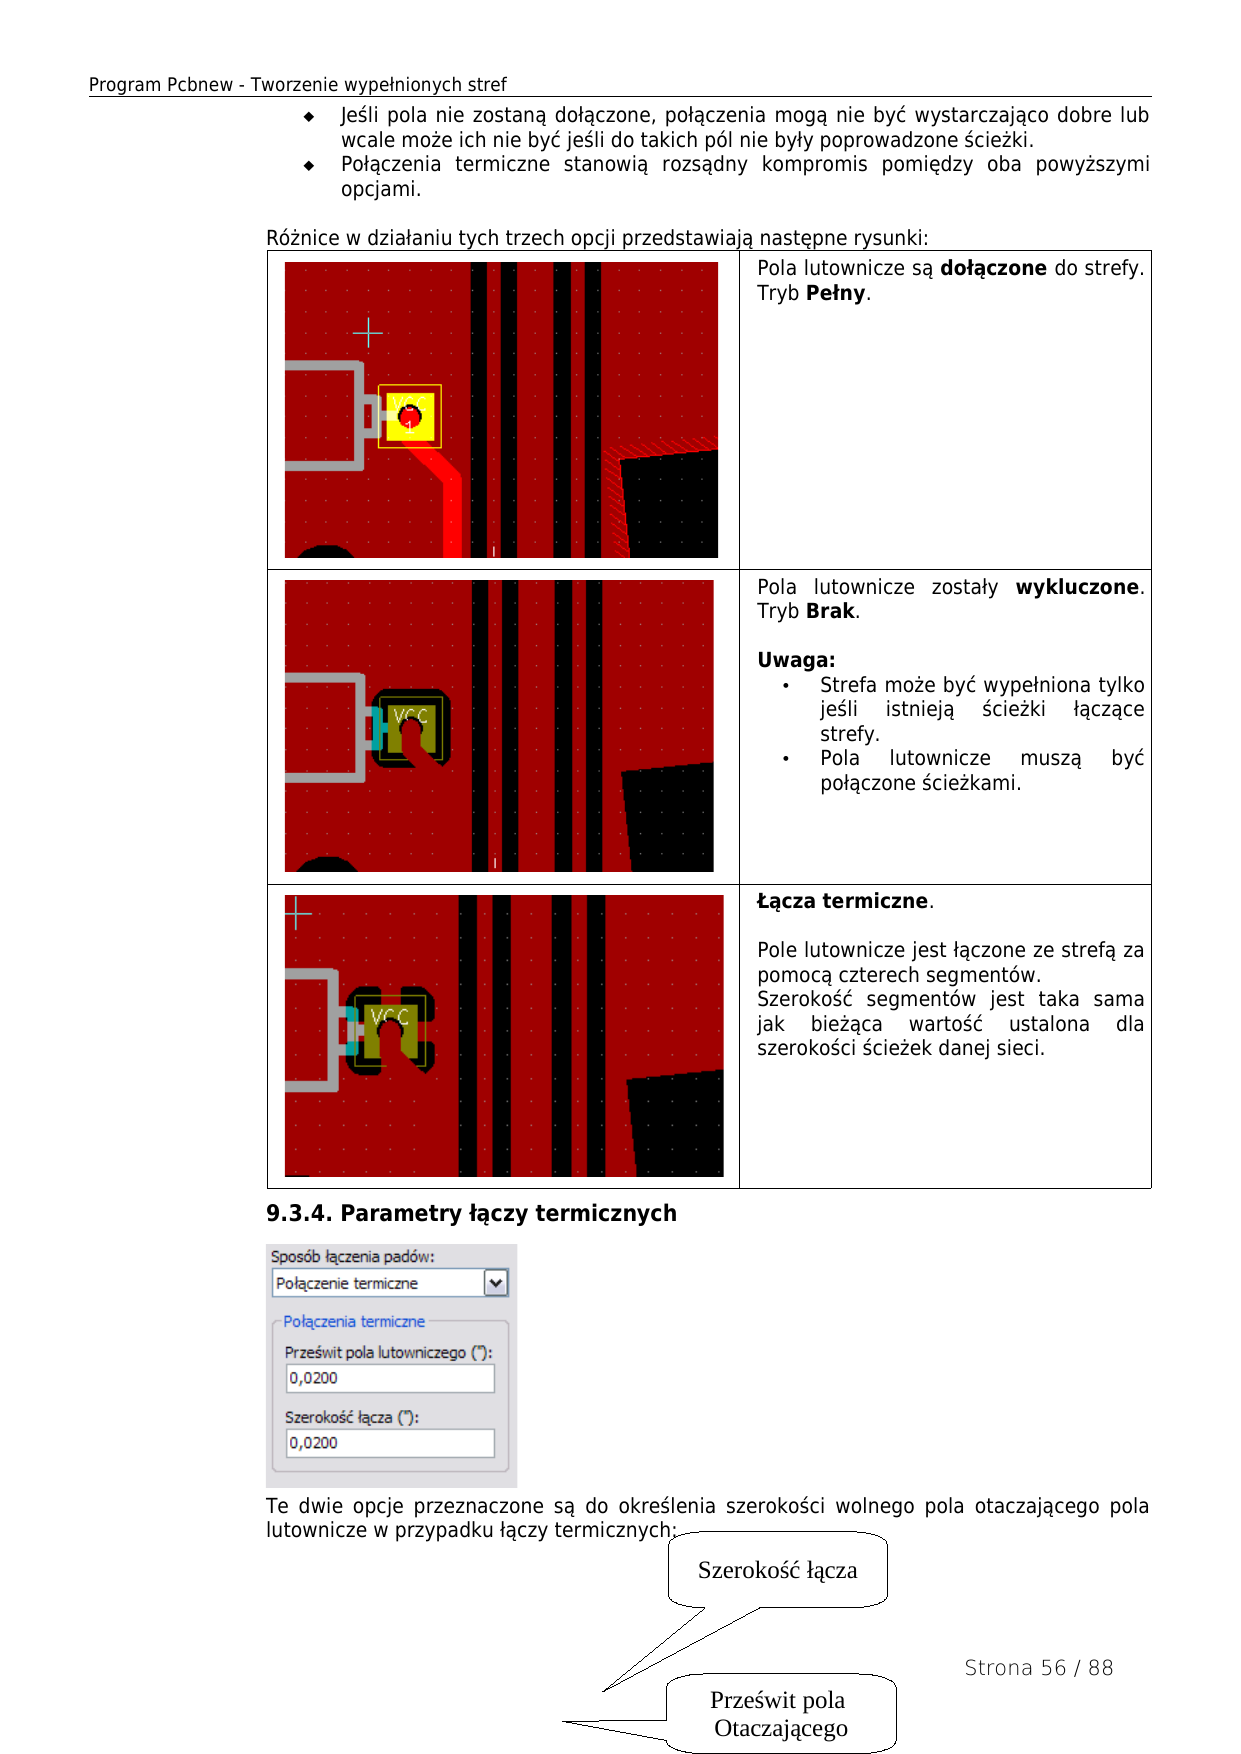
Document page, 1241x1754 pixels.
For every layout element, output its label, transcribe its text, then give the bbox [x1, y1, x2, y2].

table_cell [268, 885, 739, 1188]
table_cell Pola lutownicze zostały wykluczone. Tryb Brak. Uwaga: Strefa może być wypełniona tylko jeśli istnieją ścieżki łączące strefy. Pola lutownicze muszą być połączone ścieżkami. [740, 570, 1151, 884]
picture [265, 1244, 518, 1488]
subtitle Parametry łączy termicznych [266, 1200, 1152, 1227]
table_cell Łącza termiczne. Pole lutownicze jest łączone ze strefą za pomocą czterech segmentów. Szerokość segmentów jest taka sama jak bieżąca wartość ustalona dla szerokości ścieżek danej sieci. [740, 885, 1151, 1188]
text Różnice w działaniu tych trzech opcji przedstawiają następne rysunki: [266, 226, 1152, 250]
picture [284, 262, 719, 558]
picture [284, 580, 714, 872]
text Te dwie opcje przeznaczone są do określenia szerokości wolnego pola otaczającego pola lutownicze w przypadku łączy termicznych: [266, 1494, 1152, 1543]
table_header Pola lutownicze są dołączone do strefy. Tryb Pełny. [740, 251, 1151, 569]
list Jeśli pola nie zostaną dołączone, połączenia mogą nie być wystarczająco dobre lub wcale może ich nie być jeśli do takich pól nie były poprowadzone ścieżki. [303, 103, 1152, 152]
table_cell [268, 570, 739, 884]
picture [284, 895, 724, 1177]
list Połączenia termiczne stanowią rozsądny kompromis pomiędzy oba powyższymi opcjami. [303, 152, 1152, 201]
table_header [268, 251, 739, 569]
